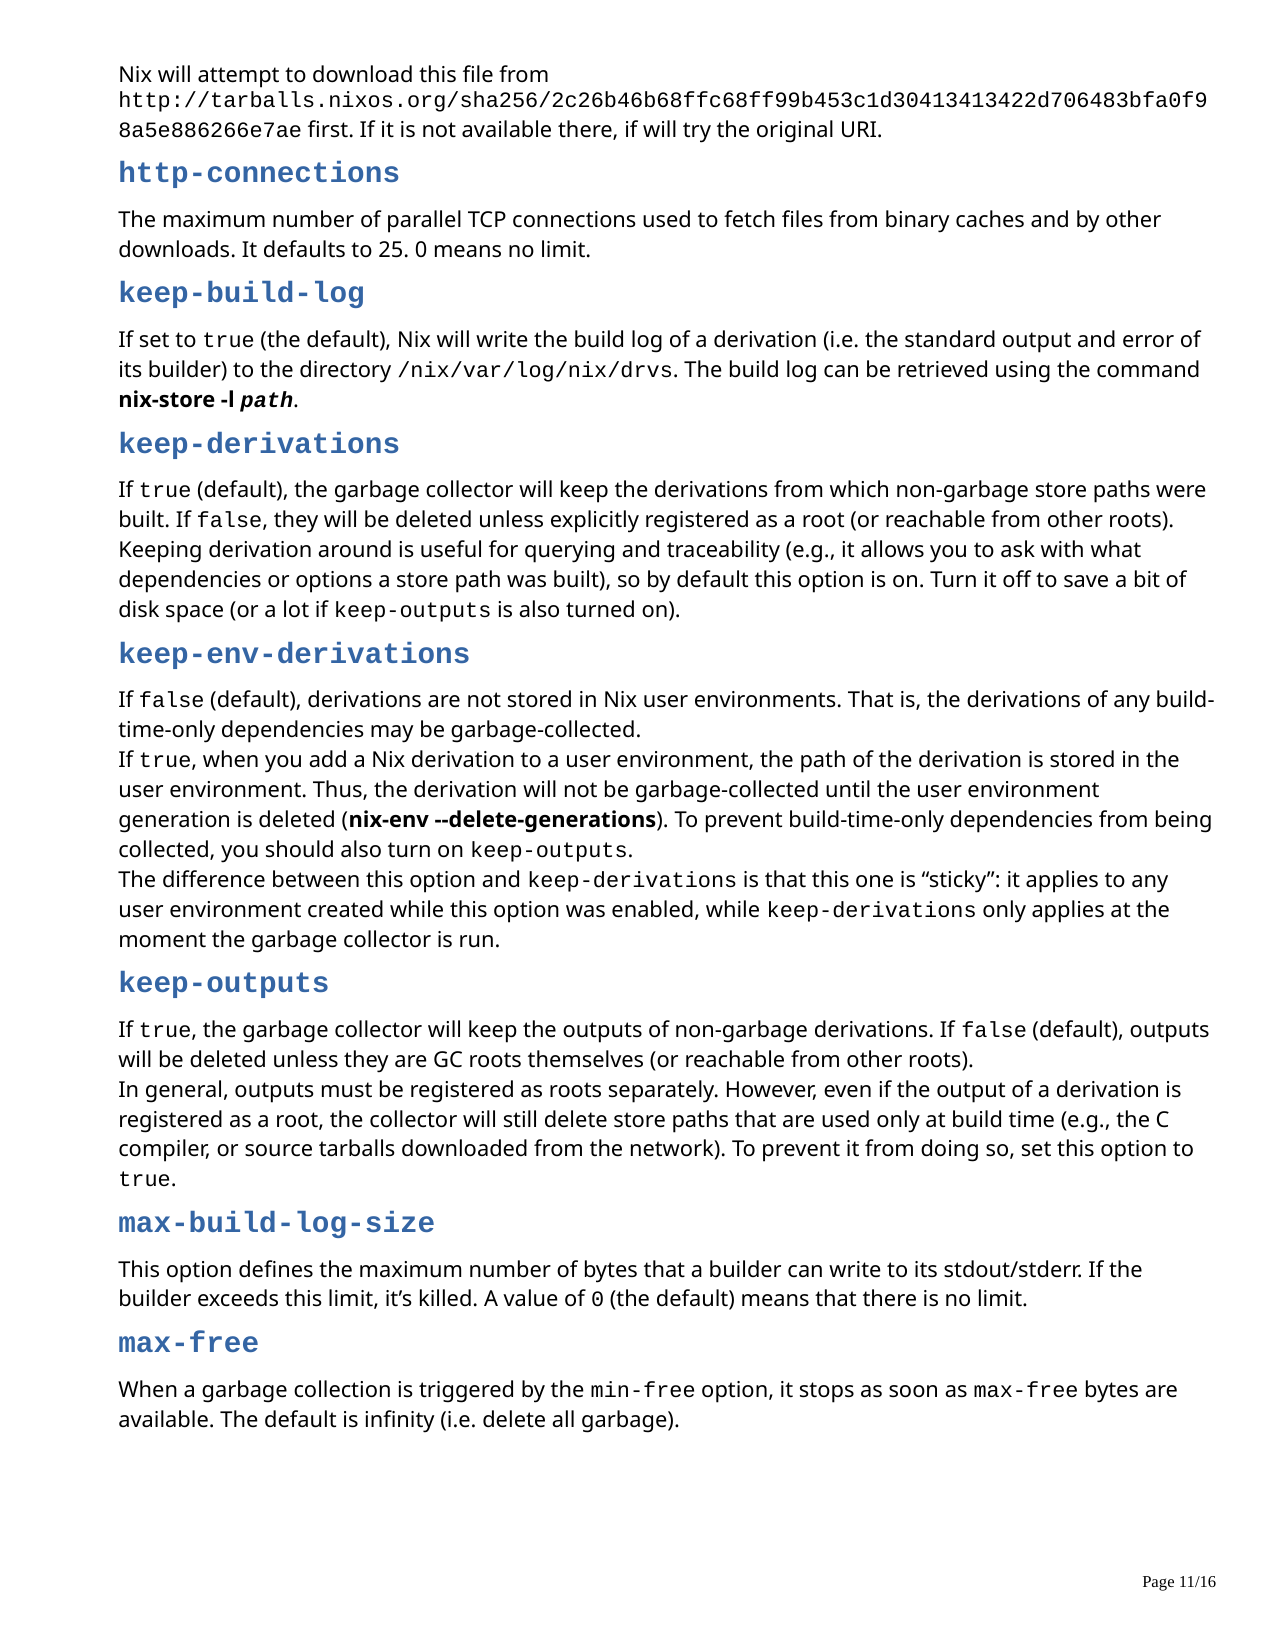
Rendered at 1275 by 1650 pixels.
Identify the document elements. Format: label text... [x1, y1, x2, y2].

text In general, outputs must be registered as roots separately. However, even if the output of a derivation is registered as a root, the collector will still delete store paths that are used only at build time (e.g., the C compiler, or source tarballs downloaded from the network). To prevent it from doing so, set this option to true. [118, 1074, 1216, 1193]
text Nix will attempt to download this file from http://tarballs.nixos.org/sha256/2c26b46b68ffc68ff99b453c1d30413413422d706483bfa0f98a5e886266e7ae first. If it is not available there, if will try the original URI. [118, 59, 1216, 144]
text If true (default), the garbage collector will keep the derivations from which non-garbage store paths were built. If false, they will be deleted unless explicitly registered as a root (or reachable from other roots). [118, 474, 1216, 534]
text If true, when you add a Nix derivation to a user environment, the path of the derivation is stored in the user environment. Thus, the derivation will not be garbage-collected until the user environment generation is deleted (nix-env --delete-generations). To prevent build-time-only dependencies from being collected, you should also turn on keep-outputs. [118, 744, 1216, 864]
text If true, the garbage collector will keep the outputs of non-garbage derivations. If false (default), outputs will be deleted unless they are GC roots themselves (or reachable from other roots). [118, 1014, 1216, 1074]
subtitle http-connections [118, 158, 1216, 192]
subtitle keep-derivations [118, 429, 1216, 462]
subtitle keep-build-log [118, 278, 1216, 312]
text This option defines the maximum number of bytes that a builder can write to its stdout/stderr. If the builder exceeds this limit, it’s killed. A value of 0 (the default) means that there is no limit. [118, 1254, 1216, 1313]
text Keeping derivation around is useful for querying and traceability (e.g., it allows you to ask with what dependencies or options a store path was built), so by default this option is on. Turn it off to save a bit of disk space (or a lot if keep-outputs is also turned on). [118, 534, 1216, 624]
subtitle max-build-log-size [118, 1208, 1216, 1241]
subtitle max-free [118, 1328, 1216, 1361]
subtitle keep-env-derivations [118, 639, 1216, 672]
text If false (default), derivations are not stored in Nix user environments. That is, the derivations of any build-time-only dependencies may be garbage-collected. [118, 684, 1216, 744]
text The maximum number of parallel TCP connections used to fetch files from binary caches and by other downloads. It defaults to 25. 0 means no limit. [118, 204, 1216, 264]
text If set to true (the default), Nix will write the build log of a derivation (i.e. the standard output and error of its builder) to the directory /nix/var/log/nix/drvs. The build log can be retrieved using the command nix-store -l path. [118, 324, 1216, 414]
text When a garbage collection is triggered by the min-free option, it stops as soon as max-free bytes are available. The default is infinity (i.e. delete all garbage). [118, 1374, 1216, 1434]
text The difference between this option and keep-derivations is that this one is “sticky”: it applies to any user environment created while this option was enabled, while keep-derivations only applies at the moment the garbage collector is run. [118, 864, 1216, 954]
subtitle keep-outputs [118, 968, 1216, 1002]
